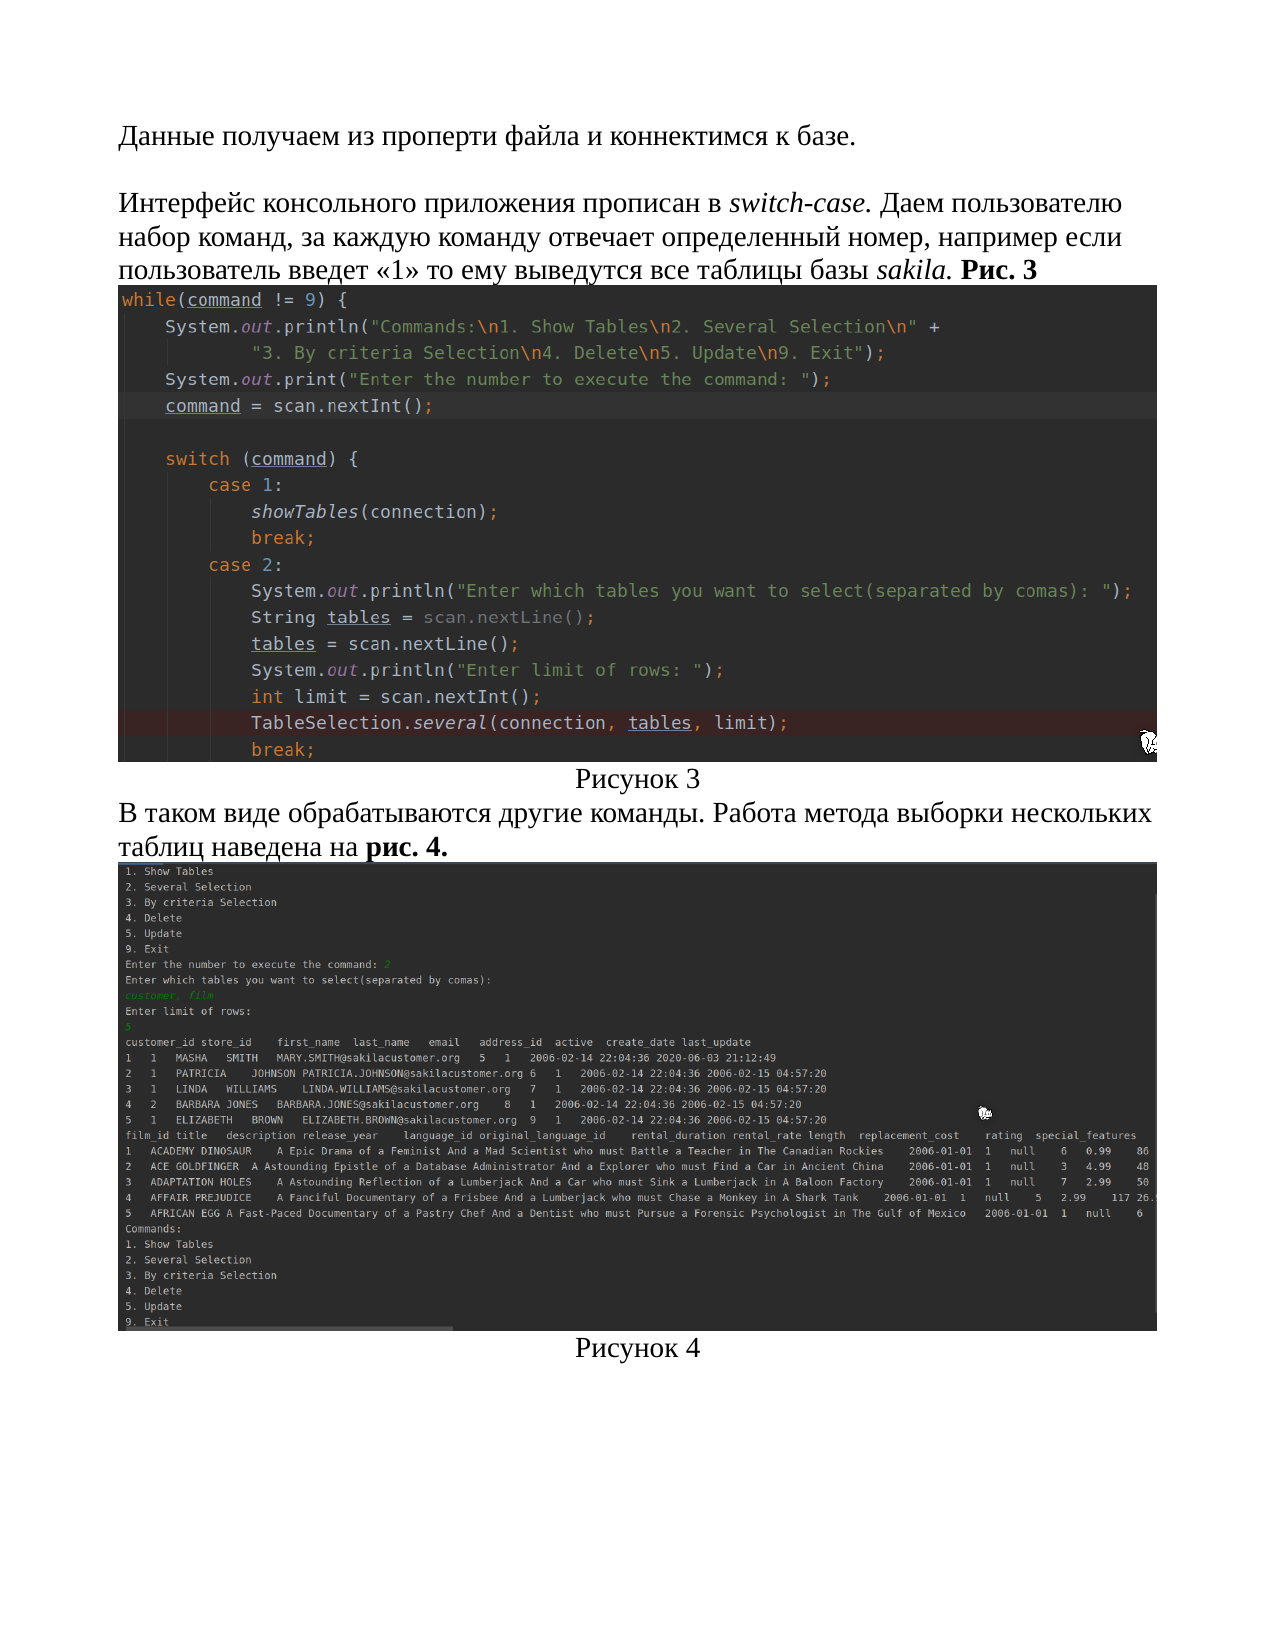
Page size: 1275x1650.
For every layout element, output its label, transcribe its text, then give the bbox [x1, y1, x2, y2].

text Рисунок 4 [118, 1331, 1157, 1364]
text В таком виде обрабатываются другие команды. Работа метода выборки нескольких таблиц наведена на рис. 4. [118, 795, 1157, 862]
text Рисунок 3 [118, 762, 1157, 795]
text Интерфейс консольного приложения прописан в switch-case. Даем пользователю набор команд, за каждую команду отвечает определенный номер, например если пользователь введет «1» то ему выведутся все таблицы базы sakila. Рис. 3 [118, 185, 1157, 285]
text Данные получаем из проперти файла и коннектимся к базе. [118, 118, 1157, 152]
picture [118, 862, 1157, 1331]
picture [118, 285, 1157, 762]
